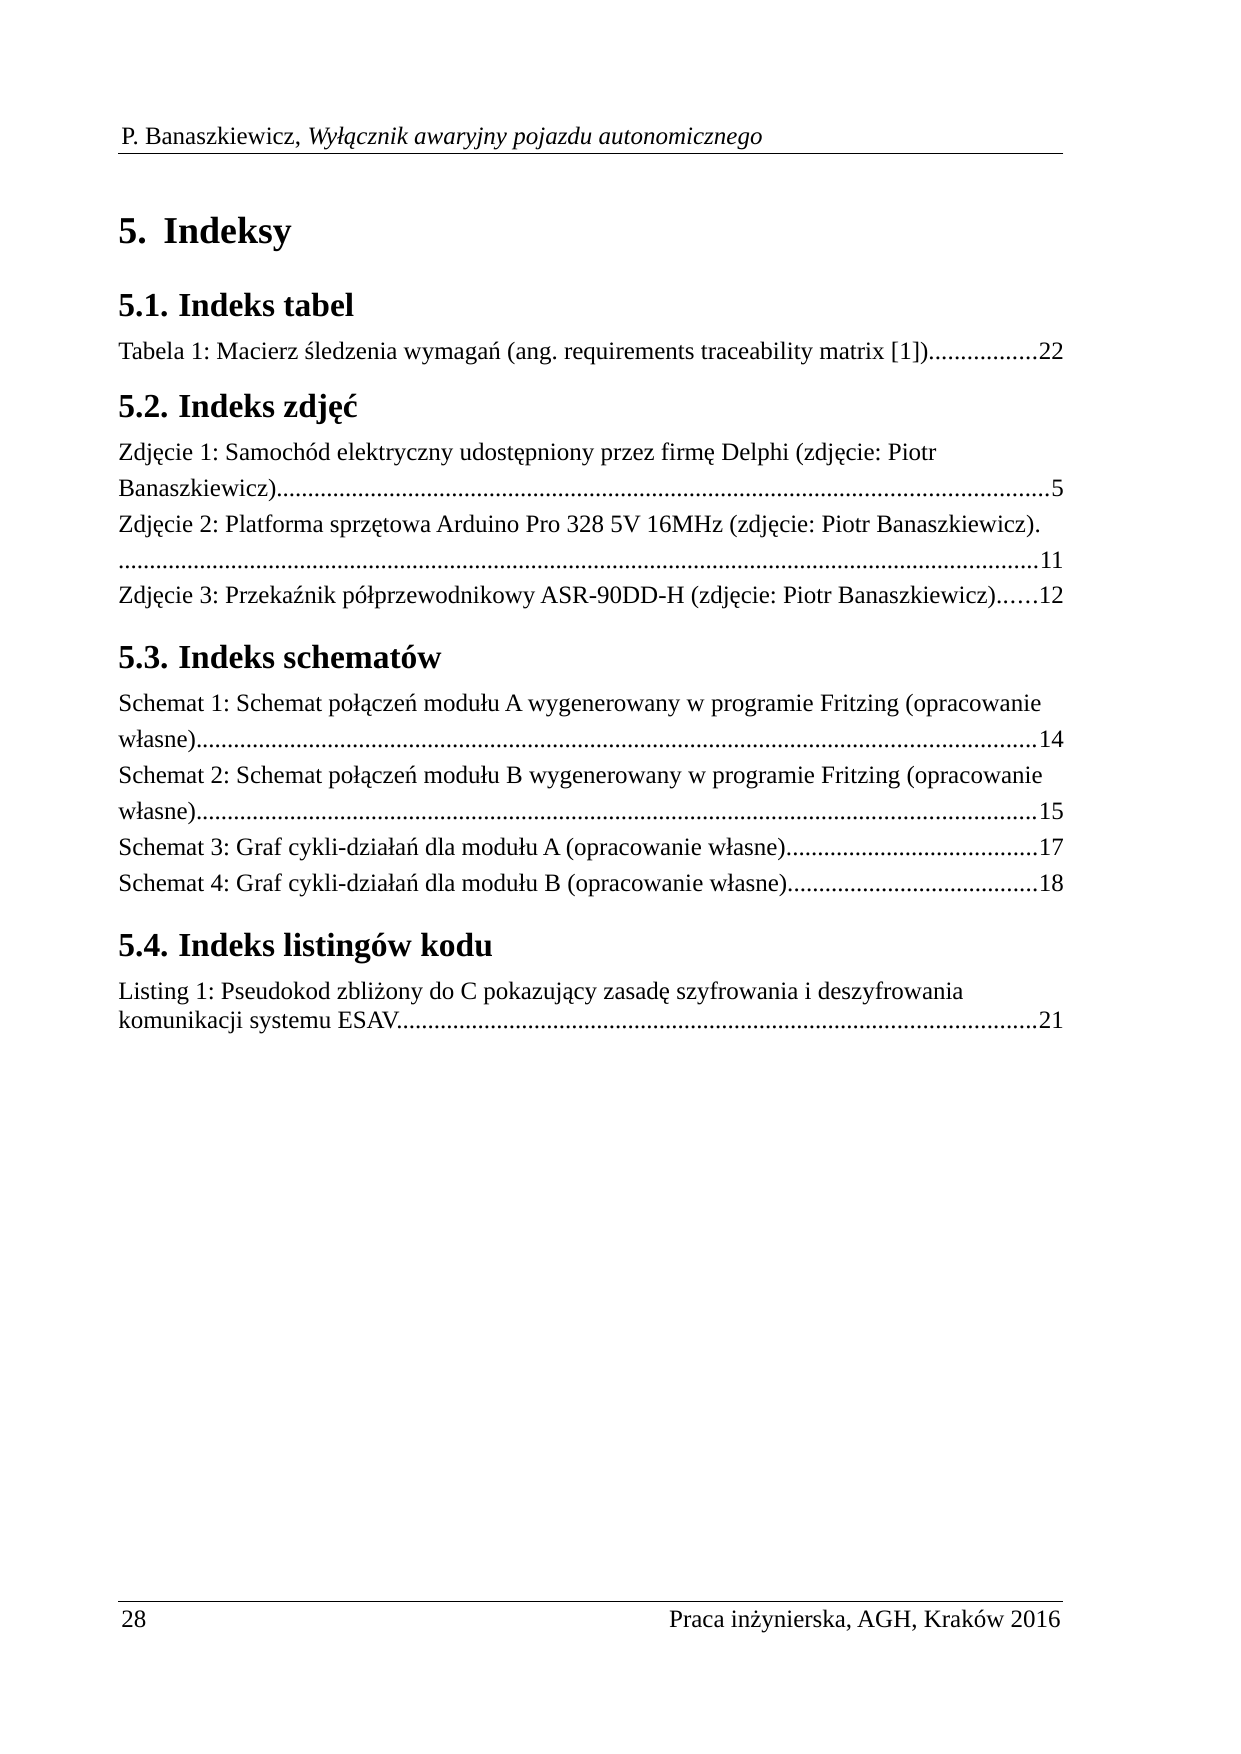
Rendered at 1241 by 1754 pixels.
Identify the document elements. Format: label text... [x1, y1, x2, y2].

text Schemat 4: Graf cykli-działań dla modułu B (opracowanie własne). 18 [118, 868, 1063, 897]
subtitle Indeks zdjęć [118, 386, 1063, 424]
subtitle Indeks schematów [118, 637, 1063, 676]
text Tabela 1: Macierz śledzenia wymagań (ang. requirements traceability matrix [1]). 22 [118, 336, 1063, 365]
text Schemat 2: Schemat połączeń modułu B wygenerowany w programie Fritzing (opracowanie własne). 15 [118, 760, 1063, 825]
text Listing 1: Pseudokod zbliżony do C pokazujący zasadę szyfrowania i deszyfrowania komunikacji systemu ESAV. 21 [118, 976, 1063, 1034]
text Schemat 1: Schemat połączeń modułu A wygenerowany w programie Fritzing (opracowanie własne). 14 [118, 688, 1063, 753]
text Schemat 3: Graf cykli-działań dla modułu A (opracowanie własne). 17 [118, 832, 1063, 861]
subtitle Indeksy [118, 208, 1063, 252]
text Zdjęcie 2: Platforma sprzętowa Arduino Pro 328 5V 16MHz (zdjęcie: Piotr Banaszkiewicz). 11 [118, 509, 1063, 573]
text Zdjęcie 1: Samochód elektryczny udostępniony przez firmę Delphi (zdjęcie: Piotr Banaszkiewicz). 5 [118, 437, 1063, 502]
text Zdjęcie 3: Przekaźnik półprzewodnikowy ASR-90DD-H (zdjęcie: Piotr Banaszkiewicz). 12 [118, 581, 1063, 609]
subtitle Indeks listingów kodu [118, 925, 1063, 964]
subtitle Indeks tabel [118, 285, 1063, 324]
